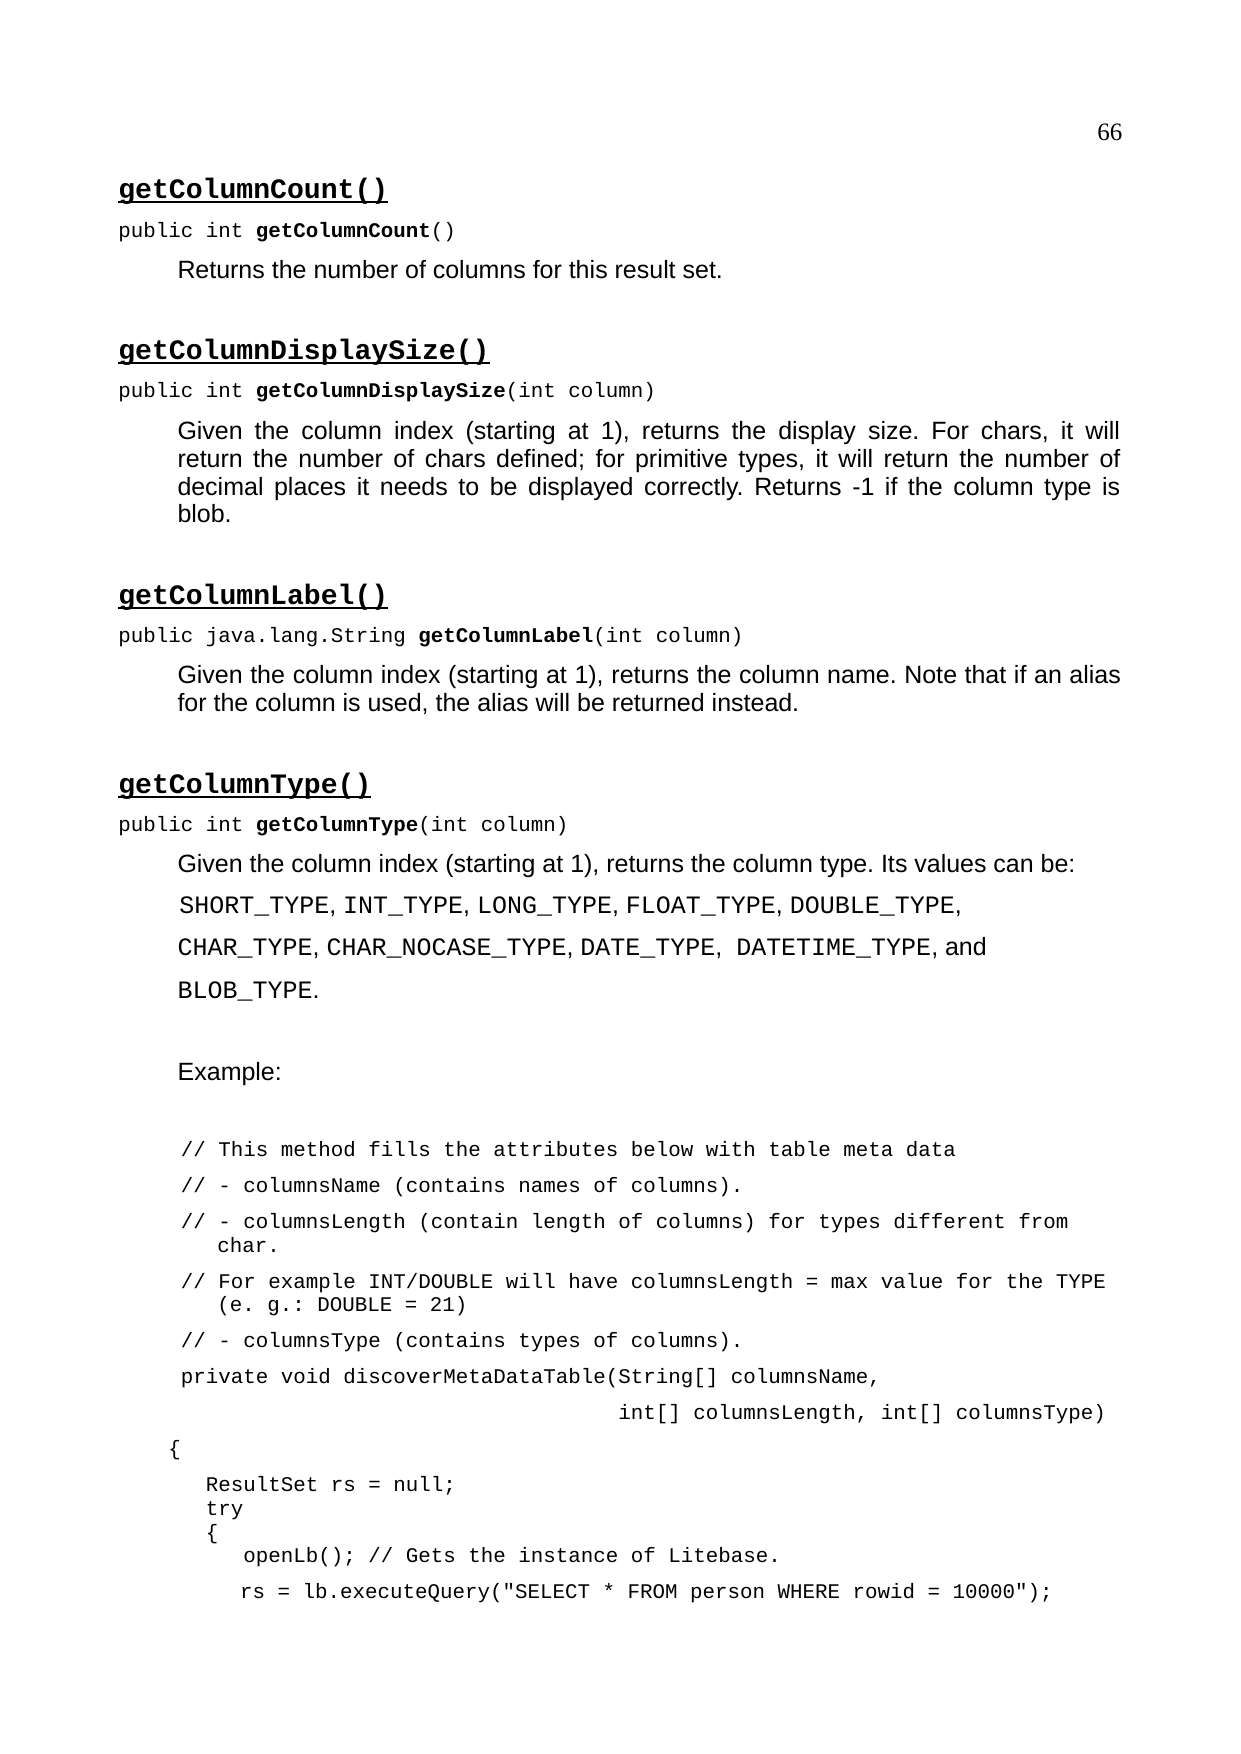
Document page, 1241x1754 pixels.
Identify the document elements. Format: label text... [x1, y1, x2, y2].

text int[] columnsLength, int[] columnsType) [118, 1402, 1122, 1426]
text public int getColumnType(int column) [118, 814, 1122, 838]
text rs = lb.executeQuery("SELECT * FROM person WHERE rowid = 10000"); [177, 1581, 1122, 1605]
text // For example INT/DOUBLE will have columnsLength = max value for the TYPE (e. g.: DOUBLE = 21) [118, 1271, 1122, 1318]
text public int getColumnCount() [118, 219, 1122, 243]
subtitle getColumnLabel() [118, 581, 1122, 613]
text // - columnsType (contains types of columns). [118, 1330, 1122, 1354]
subtitle getColumnCount() [118, 175, 1122, 207]
text { [118, 1438, 1122, 1462]
list BLOB_TYPE. [118, 975, 1122, 1006]
text public java.lang.String getColumnLabel(int column) [118, 625, 1122, 649]
list Returns the number of columns for this result set. [177, 256, 1122, 283]
text public int getColumnDisplaySize(int column) [118, 381, 1122, 404]
list Given the column index (starting at 1), returns the display size. For chars, it will return the number of chars defined; for primitive types, it will return the number of decimal places it needs to be displayed correctly. Returns -1 if the column type is blob. [177, 417, 1122, 528]
text Example: [118, 1058, 1122, 1086]
text private void discoverMetaDataTable(String[] columnsName, [118, 1366, 1122, 1390]
text ResultSet rs = null; try { openLb(); // Gets the instance of Litebase. [118, 1474, 1122, 1569]
list Given the column index (starting at 1), returns the column name. Note that if an alias for the column is used, the alias will be returned instead. [177, 661, 1122, 717]
list Given the column index (starting at 1), returns the column type. Its values can be: [177, 850, 1122, 878]
list SHORT_TYPE, INT_TYPE, LONG_TYPE, FLOAT_TYPE, DOUBLE_TYPE, [118, 890, 1122, 921]
text // - columnsLength (contain length of columns) for types different from char. [118, 1211, 1122, 1258]
list CHAR_TYPE, CHAR_NOCASE_TYPE, DATE_TYPE, DATETIME_TYPE, and [118, 933, 1122, 963]
text // - columnsName (contains names of columns). [118, 1175, 1122, 1198]
text // This method fills the attributes below with table meta data [118, 1139, 1122, 1162]
subtitle getColumnType() [118, 770, 1122, 802]
subtitle getColumnDisplaySize() [118, 336, 1122, 368]
